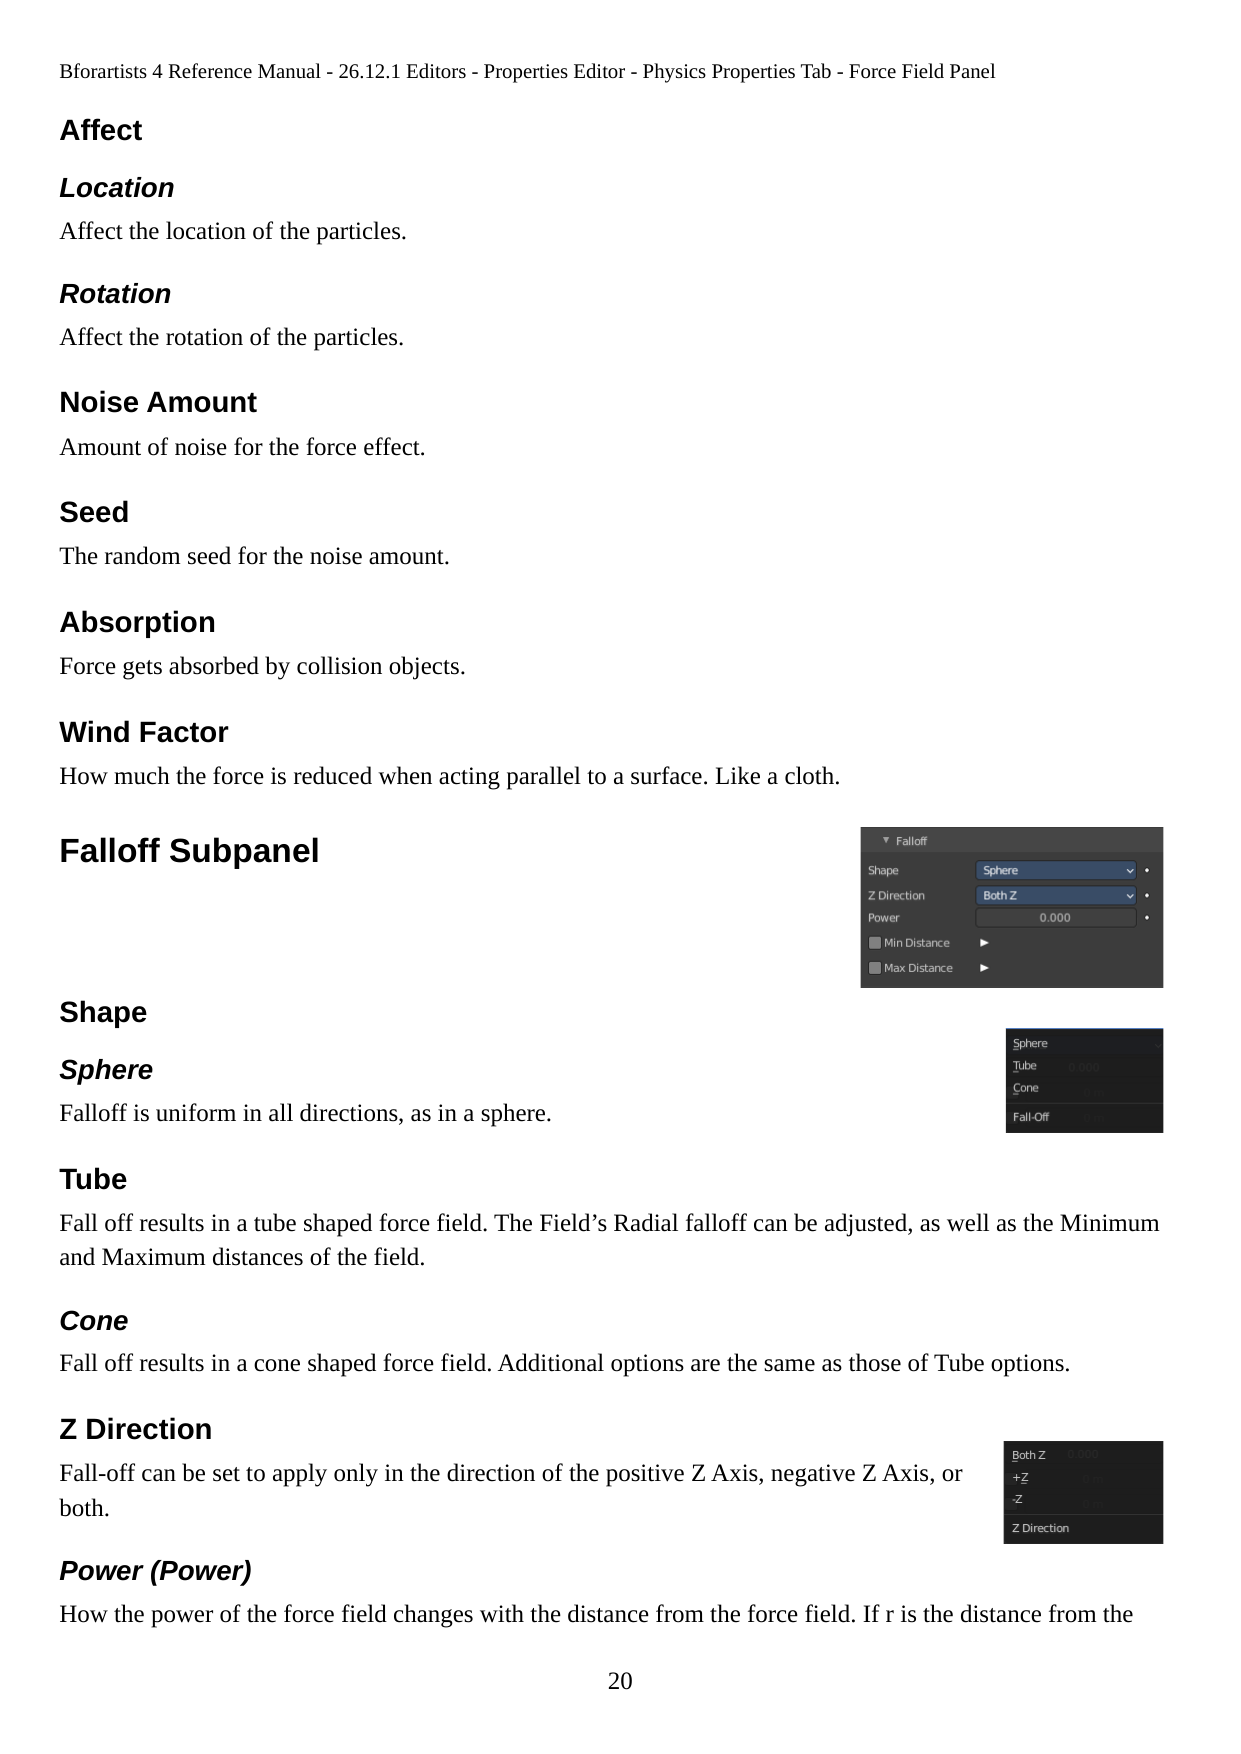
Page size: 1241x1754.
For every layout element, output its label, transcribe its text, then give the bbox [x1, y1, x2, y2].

text Falloff is uniform in all directions, as in a sphere. [59, 1098, 1005, 1127]
text The random seed for the noise amount. [59, 541, 1181, 570]
text Affect the location of the particles. [59, 216, 1181, 244]
subtitle Noise Amount [59, 385, 1181, 419]
subtitle Power (Power) [59, 1554, 1181, 1586]
text Fall-off can be set to apply only in the direction of the positive Z Axis, negative Z Axis, or both. [59, 1458, 1003, 1522]
subtitle Sphere [59, 1054, 1005, 1086]
picture [1003, 1441, 1164, 1544]
subtitle Tube [59, 1162, 1181, 1196]
text How much the force is reduced when acting parallel to a surface. Like a cloth. [59, 761, 1181, 790]
subtitle Seed [59, 495, 1181, 529]
subtitle Location [59, 171, 1181, 203]
subtitle Cone [59, 1304, 1181, 1336]
text How the power of the force field changes with the distance from the force field. If r is the distance from the [59, 1599, 1181, 1627]
subtitle Rotation [59, 277, 1181, 309]
text Fall off results in a cone shaped force field. Additional options are the same as those of Tube options. [59, 1348, 1181, 1377]
text Fall off results in a tube shaped force field. The Field’s Radial falloff can be adjusted, as well as the Minimum and Maximum distances of the field. [59, 1208, 1181, 1271]
text Force gets absorbed by collision objects. [59, 651, 1181, 680]
text Affect the rotation of the particles. [59, 322, 1181, 350]
subtitle [1164, 831, 1181, 870]
subtitle [1164, 1054, 1181, 1086]
subtitle Shape [59, 995, 1181, 1029]
subtitle Z Direction [59, 1412, 1181, 1446]
picture [1005, 1028, 1164, 1133]
subtitle Absorption [59, 605, 1181, 639]
picture [860, 827, 1164, 988]
text Amount of noise for the force effect. [59, 432, 1181, 460]
subtitle Affect [59, 113, 1181, 146]
subtitle Wind Factor [59, 715, 1181, 749]
subtitle Falloff Subpanel [59, 831, 860, 870]
